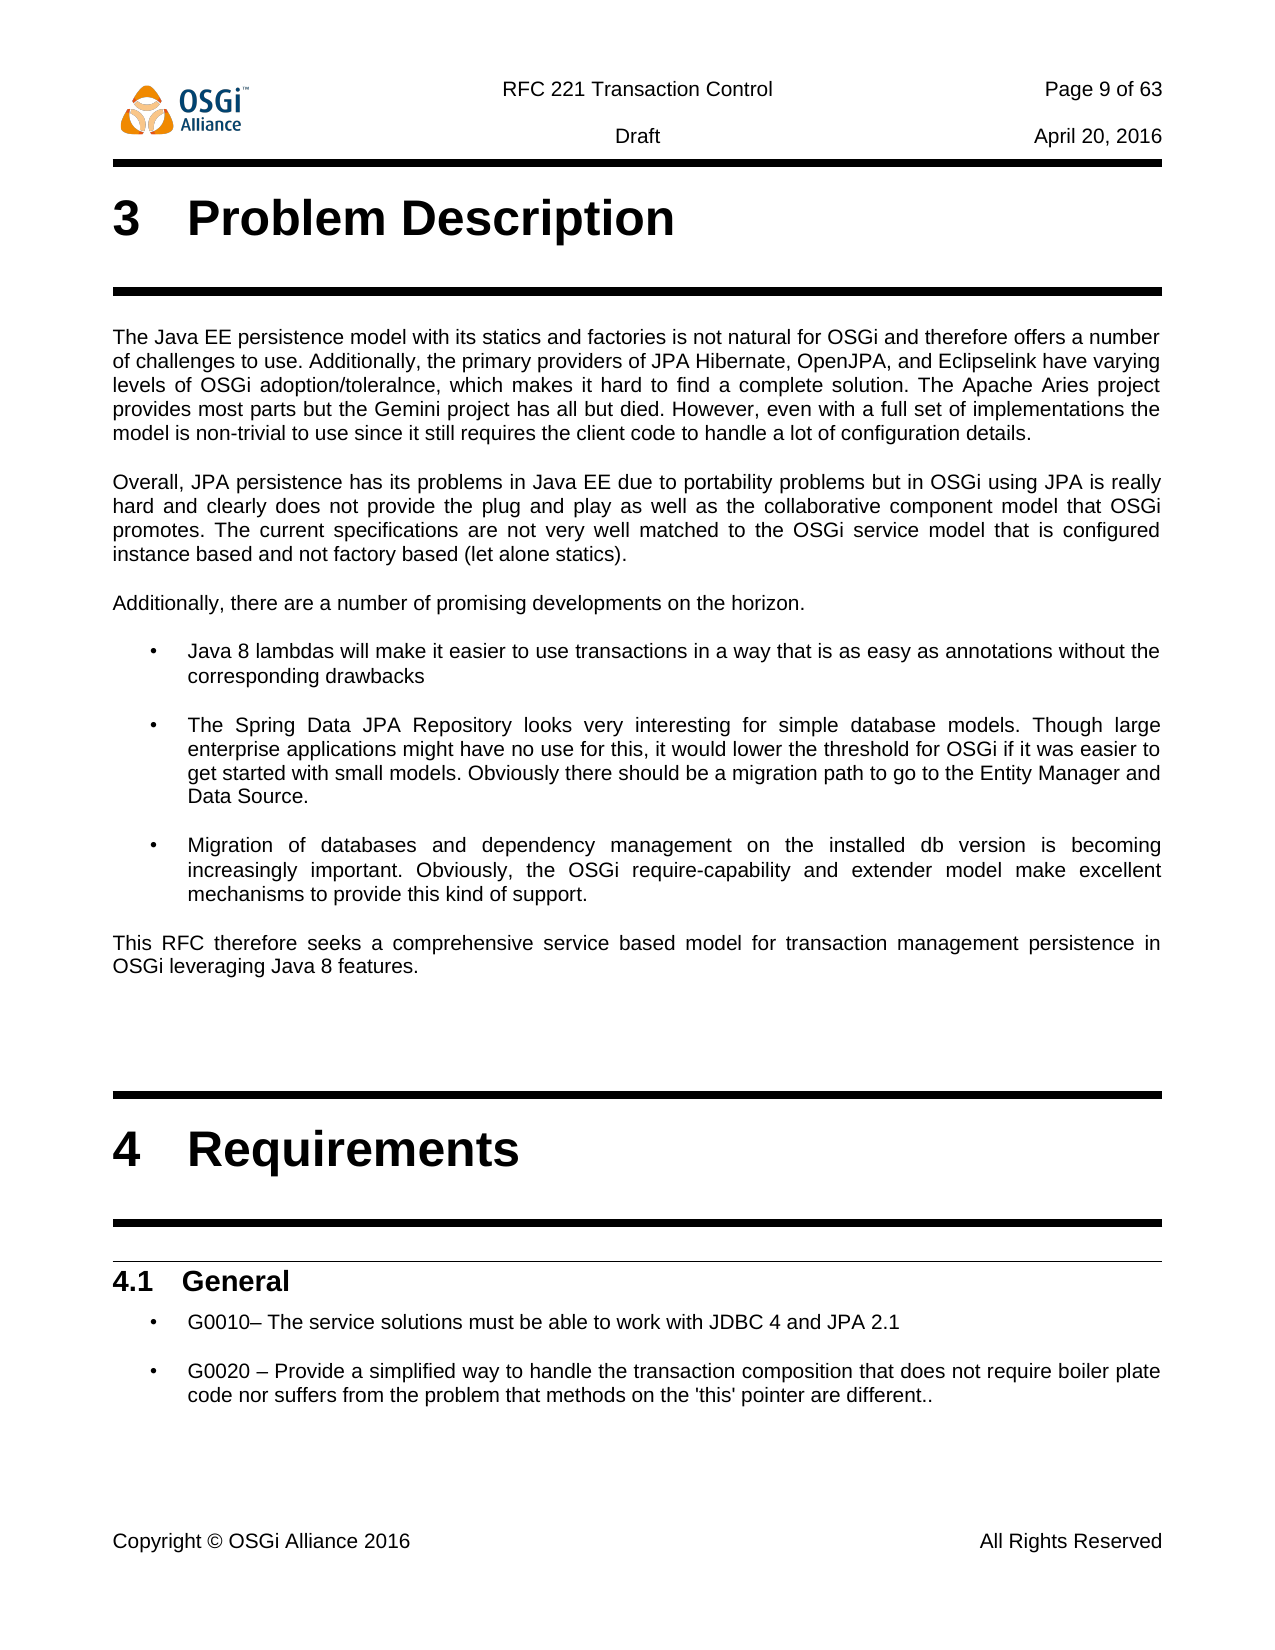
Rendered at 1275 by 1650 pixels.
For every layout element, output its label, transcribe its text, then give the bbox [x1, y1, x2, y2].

subtitle Problem Description [112, 160, 1162, 296]
list G0010– The service solutions must be able to work with JDBC 4 and JPA 2.1 [150, 1310, 1162, 1334]
list Migration of databases and dependency management on the installed db version is becoming increasingly important. Obviously, the OSGi require-capability and extender model make excellent mechanisms to provide this kind of support. [150, 833, 1162, 905]
list Java 8 lambdas will make it easier to use transactions in a way that is as easy as annotations without the corresponding drawbacks [150, 639, 1162, 687]
text The Java EE persistence model with its statics and factories is not natural for OSGi and therefore offers a number of challenges to use. Additionally, the primary providers of JPA Hibernate, OpenJPA, and Eclipselink have varying levels of OSGi adoption/toleralnce, which makes it hard to find a complete solution. The Apache Aries project provides most parts but the Gemini project has all but died. However, even with a full set of implementations the model is non-trivial to use since it still requires the client code to handle a lot of configuration details. [112, 325, 1162, 444]
list G0020 – Provide a simplified way to handle the transaction composition that does not require boiler plate code nor suffers from the problem that methods on the 'this' pointer are different.. [150, 1359, 1162, 1407]
subtitle General [112, 1262, 1162, 1297]
text Overall, JPA persistence has its problems in Java EE due to portability problems but in OSGi using JPA is really hard and clearly does not provide the plug and play as well as the collaborative component model that OSGi promotes. The current specifications are not very well matched to the OSGi service model that is configured instance based and not factory based (let alone statics). [112, 469, 1162, 565]
subtitle Requirements [112, 1092, 1162, 1227]
picture [113, 78, 257, 142]
text This RFC therefore seeks a comprehensive service based model for transaction management persistence in OSGi leveraging Java 8 features. [112, 930, 1162, 978]
text Additionally, there are a number of promising developments on the horizon. [112, 590, 1162, 614]
list The Spring Data JPA Repository looks very interesting for simple database models. Though large enterprise applications might have no use for this, it would lower the threshold for OSGi if it was easier to get started with small models. Obviously there should be a migration path to go to the Entity Manager and Data Source. [150, 712, 1162, 808]
